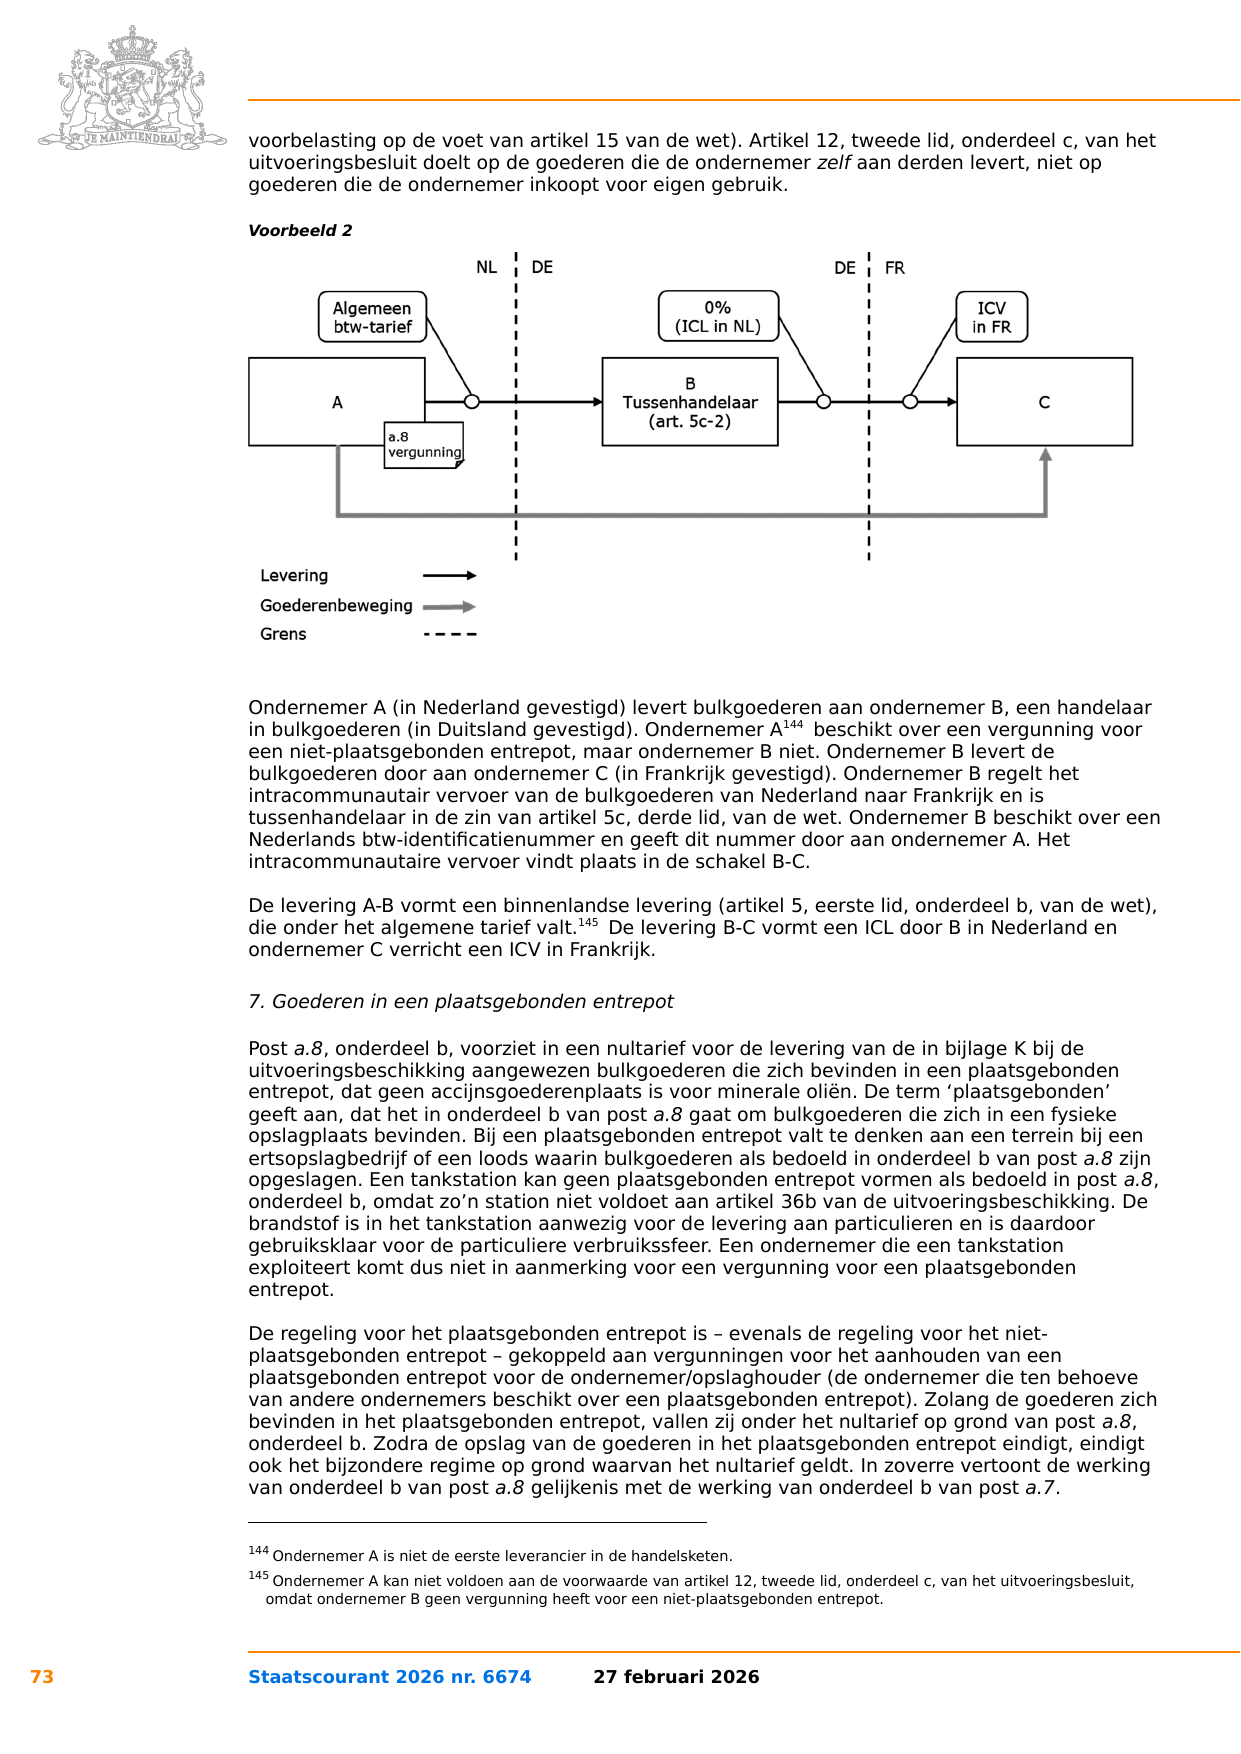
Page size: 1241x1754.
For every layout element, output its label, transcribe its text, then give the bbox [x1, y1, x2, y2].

picture [38, 25, 227, 150]
text Ondernemer A kan niet voldoen aan de voorwaarde van artikel 12, tweede lid, onderdeel c, van het uitvoeringsbesluit, omdat ondernemer B geen vergunning heeft voor een niet-plaatsgebonden entrepot. [248, 1569, 1163, 1608]
text Voorbeeld 2 [248, 222, 1134, 240]
text De levering A-B vormt een binnenlandse levering (artikel 5, eerste lid, onderdeel b, van de wet), die onder het algemene tarief valt. De levering B-C vormt een ICL door B in Nederland en ondernemer C verricht een ICV in Frankrijk. [248, 894, 1163, 961]
text Ondernemer A is niet de eerste leverancier in de handelsketen. [248, 1544, 1163, 1566]
text Post a.8, onderdeel b, voorziet in een nultarief voor de levering van de in bijlage K bij de uitvoeringsbeschikking aangewezen bulkgoederen die zich bevinden in een plaatsgebonden entrepot, dat geen accijnsgoederenplaats is voor minerale oliën. De term ‘plaatsgebonden’ geeft aan, dat het in onderdeel b van post a.8 gaat om bulkgoederen die zich in een fysieke opslagplaats bevinden. Bij een plaatsgebonden entrepot valt te denken aan een terrein bij een ertsopslagbedrijf of een loods waarin bulkgoederen als bedoeld in onderdeel b van post a.8 zijn opgeslagen. Een tankstation kan geen plaatsgebonden entrepot vormen als bedoeld in post a.8, onderdeel b, omdat zo’n station niet voldoet aan artikel 36b van de uitvoeringsbeschikking. De brandstof is in het tankstation aanwezig voor de levering aan particulieren en is daardoor gebruiksklaar voor de particuliere verbruikssfeer. Een ondernemer die een tankstation exploiteert komt dus niet in aanmerking voor een vergunning voor een plaatsgebonden entrepot. [248, 1037, 1163, 1301]
text voorbelasting op de voet van artikel 15 van de wet). Artikel 12, tweede lid, onderdeel c, van het uitvoeringsbesluit doelt op de goederen die de ondernemer zelf aan derden levert, niet op goederen die de ondernemer inkoopt voor eigen gebruik. [248, 130, 1163, 196]
picture [248, 251, 1134, 653]
subtitle 7. Goederen in een plaatsgebonden entrepot [248, 991, 1163, 1012]
text De regeling voor het plaatsgebonden entrepot is – evenals de regeling voor het niet-plaatsgebonden entrepot – gekoppeld aan vergunningen voor het aanhouden van een plaatsgebonden entrepot voor de ondernemer/opslaghouder (de ondernemer die ten behoeve van andere ondernemers beschikt over een plaatsgebonden entrepot). Zolang de goederen zich bevinden in het plaatsgebonden entrepot, vallen zij onder het nultarief op grond van post a.8, onderdeel b. Zodra de opslag van de goederen in het plaatsgebonden entrepot eindigt, eindigt ook het bijzondere regime op grond waarvan het nultarief geldt. In zoverre vertoont de werking van onderdeel b van post a.8 gelijkenis met de werking van onderdeel b van post a.7. [248, 1323, 1163, 1499]
text Ondernemer A (in Nederland gevestigd) levert bulkgoederen aan ondernemer B, een handelaar in bulkgoederen (in Duitsland gevestigd). Ondernemer A beschikt over een vergunning voor een niet-plaatsgebonden entrepot, maar ondernemer B niet. Ondernemer B levert de bulkgoederen door aan ondernemer C (in Frankrijk gevestigd). Ondernemer B regelt het intracommunautair vervoer van de bulkgoederen van Nederland naar Frankrijk en is tussenhandelaar in de zin van artikel 5c, derde lid, van de wet. Ondernemer B beschikt over een Nederlands btw-identificatienummer en geeft dit nummer door aan ondernemer A. Het intracommunautaire vervoer vindt plaats in de schakel B-C. [248, 697, 1163, 873]
